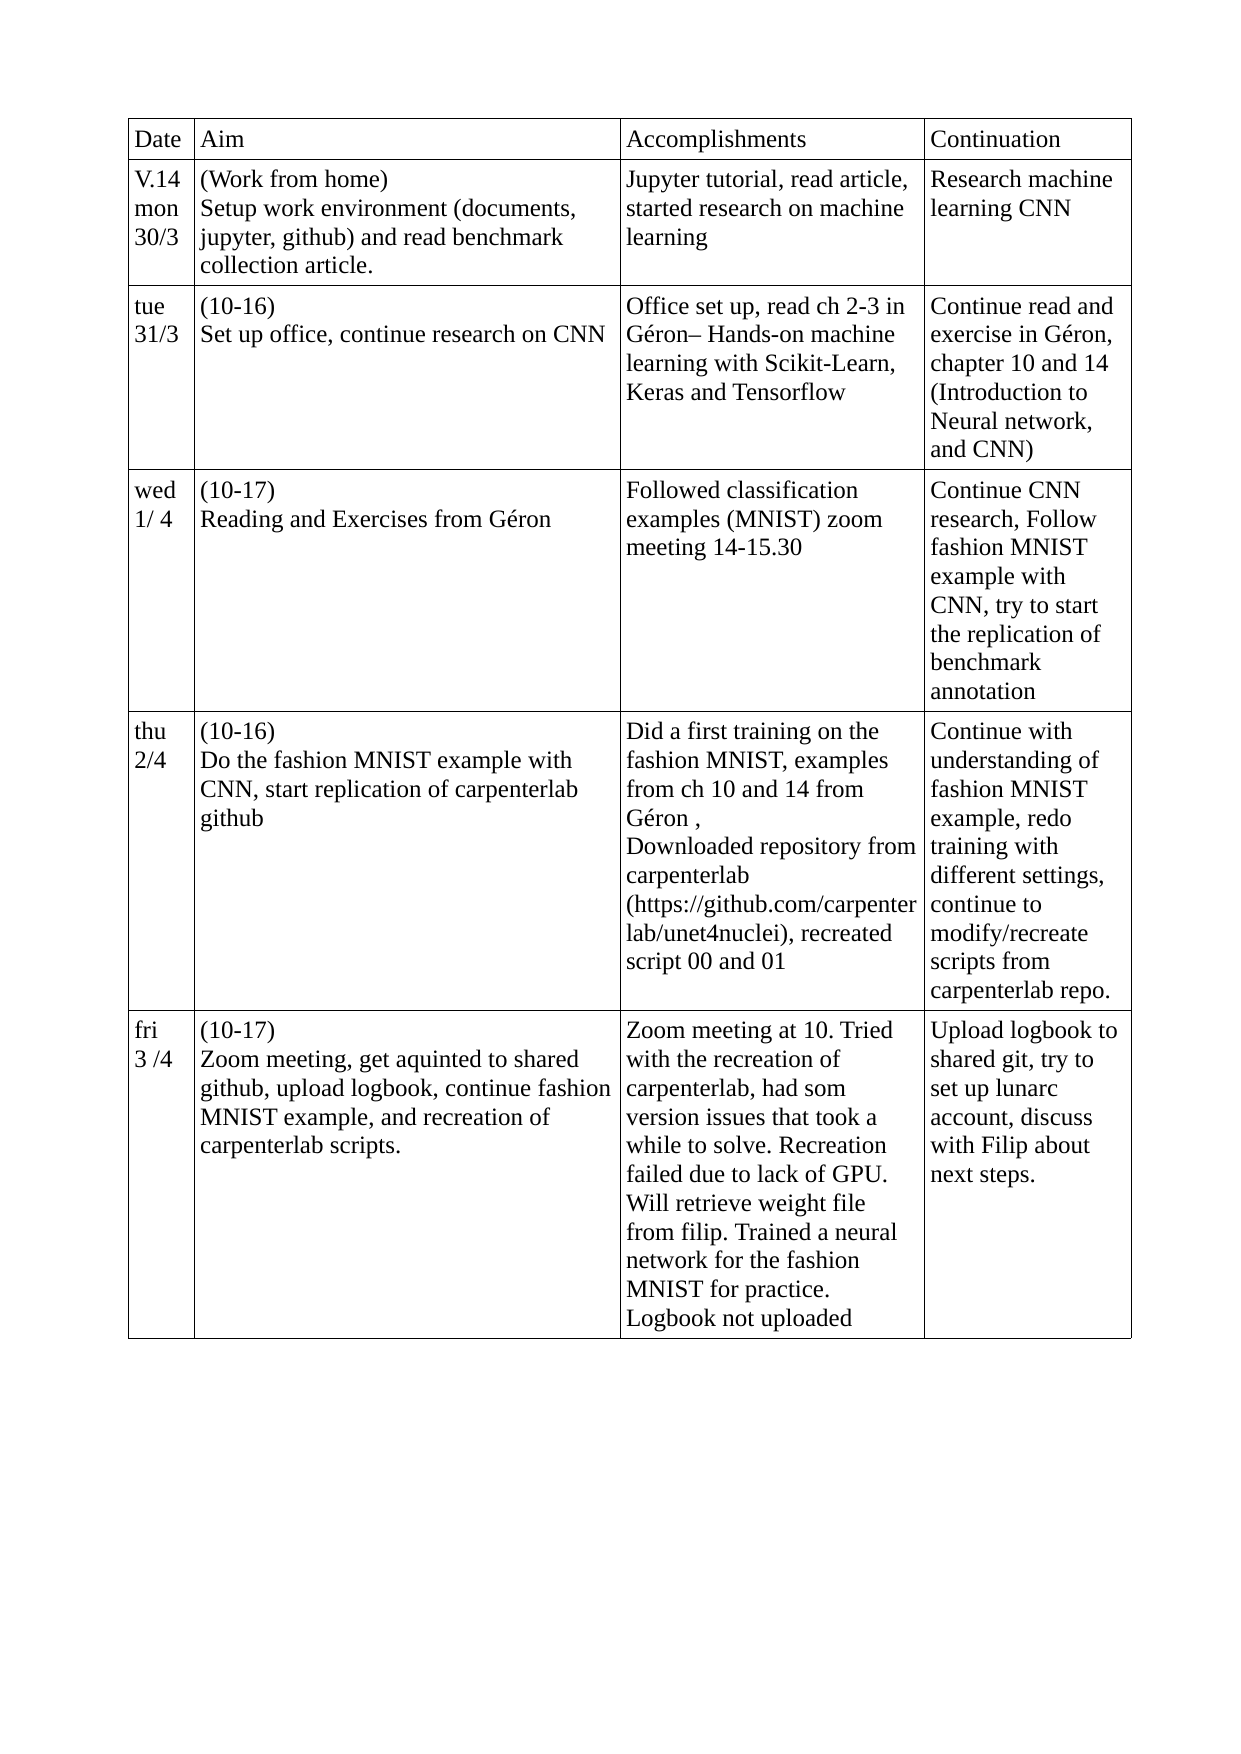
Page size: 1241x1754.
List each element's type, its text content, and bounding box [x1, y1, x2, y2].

table_cell V.14 mon 30/3 [129, 160, 194, 285]
table_cell thu 2/4 [129, 712, 194, 1010]
table_cell Continue with understanding of fashion MNIST example, redo training with different settings, continue to modify/recreate scripts from carpenterlab repo. [925, 712, 1131, 1010]
table_cell Followed classification examples (MNIST) zoom meeting 14-15.30 [621, 470, 924, 711]
table_cell Continue CNN research, Follow fashion MNIST example with CNN, try to start the replication of benchmark annotation [925, 470, 1131, 711]
table_cell Did a first training on the fashion MNIST, examples from ch 10 and 14 from Géron , Downloaded repository from carpenterlab (https://github.com/carpenterlab/unet4nuclei), recreated script 00 and 01 [621, 712, 924, 1010]
table_cell Continue read and exercise in Géron, chapter 10 and 14 (Introduction to Neural network, and CNN) [925, 286, 1131, 469]
table_cell Jupyter tutorial, read article, started research on machine learning [621, 160, 924, 285]
table_cell (10-17) Reading and Exercises from Géron [195, 470, 620, 711]
table_cell (Work from home) Setup work environment (documents, jupyter, github) and read benchmark collection article. [195, 160, 620, 285]
table_header Accomplishments [621, 119, 924, 158]
table_header Date [129, 119, 194, 158]
table_cell Zoom meeting at 10. Tried with the recreation of carpenterlab, had som version issues that took a while to solve. Recreation failed due to lack of GPU. Will retrieve weight file from filip. Trained a neural network for the fashion MNIST for practice. Logbook not uploaded [621, 1011, 924, 1337]
table_header Aim [195, 119, 620, 158]
table_cell fri 3 /4 [129, 1011, 194, 1337]
table_cell Research machine learning CNN [925, 160, 1131, 285]
table_cell Upload logbook to shared git, try to set up lunarc account, discuss with Filip about next steps. [925, 1011, 1131, 1337]
table_header Continuation [925, 119, 1131, 158]
table_cell Office set up, read ch 2-3 in Géron– Hands-on machine learning with Scikit-Learn, Keras and Tensorflow [621, 286, 924, 469]
table_cell (10-16) Do the fashion MNIST example with CNN, start replication of carpenterlab github [195, 712, 620, 1010]
table_cell tue 31/3 [129, 286, 194, 469]
table_cell (10-17) Zoom meeting, get aquinted to shared github, upload logbook, continue fashion MNIST example, and recreation of carpenterlab scripts. [195, 1011, 620, 1337]
table_cell wed 1/ 4 [129, 470, 194, 711]
table_cell (10-16) Set up office, continue research on CNN [195, 286, 620, 469]
